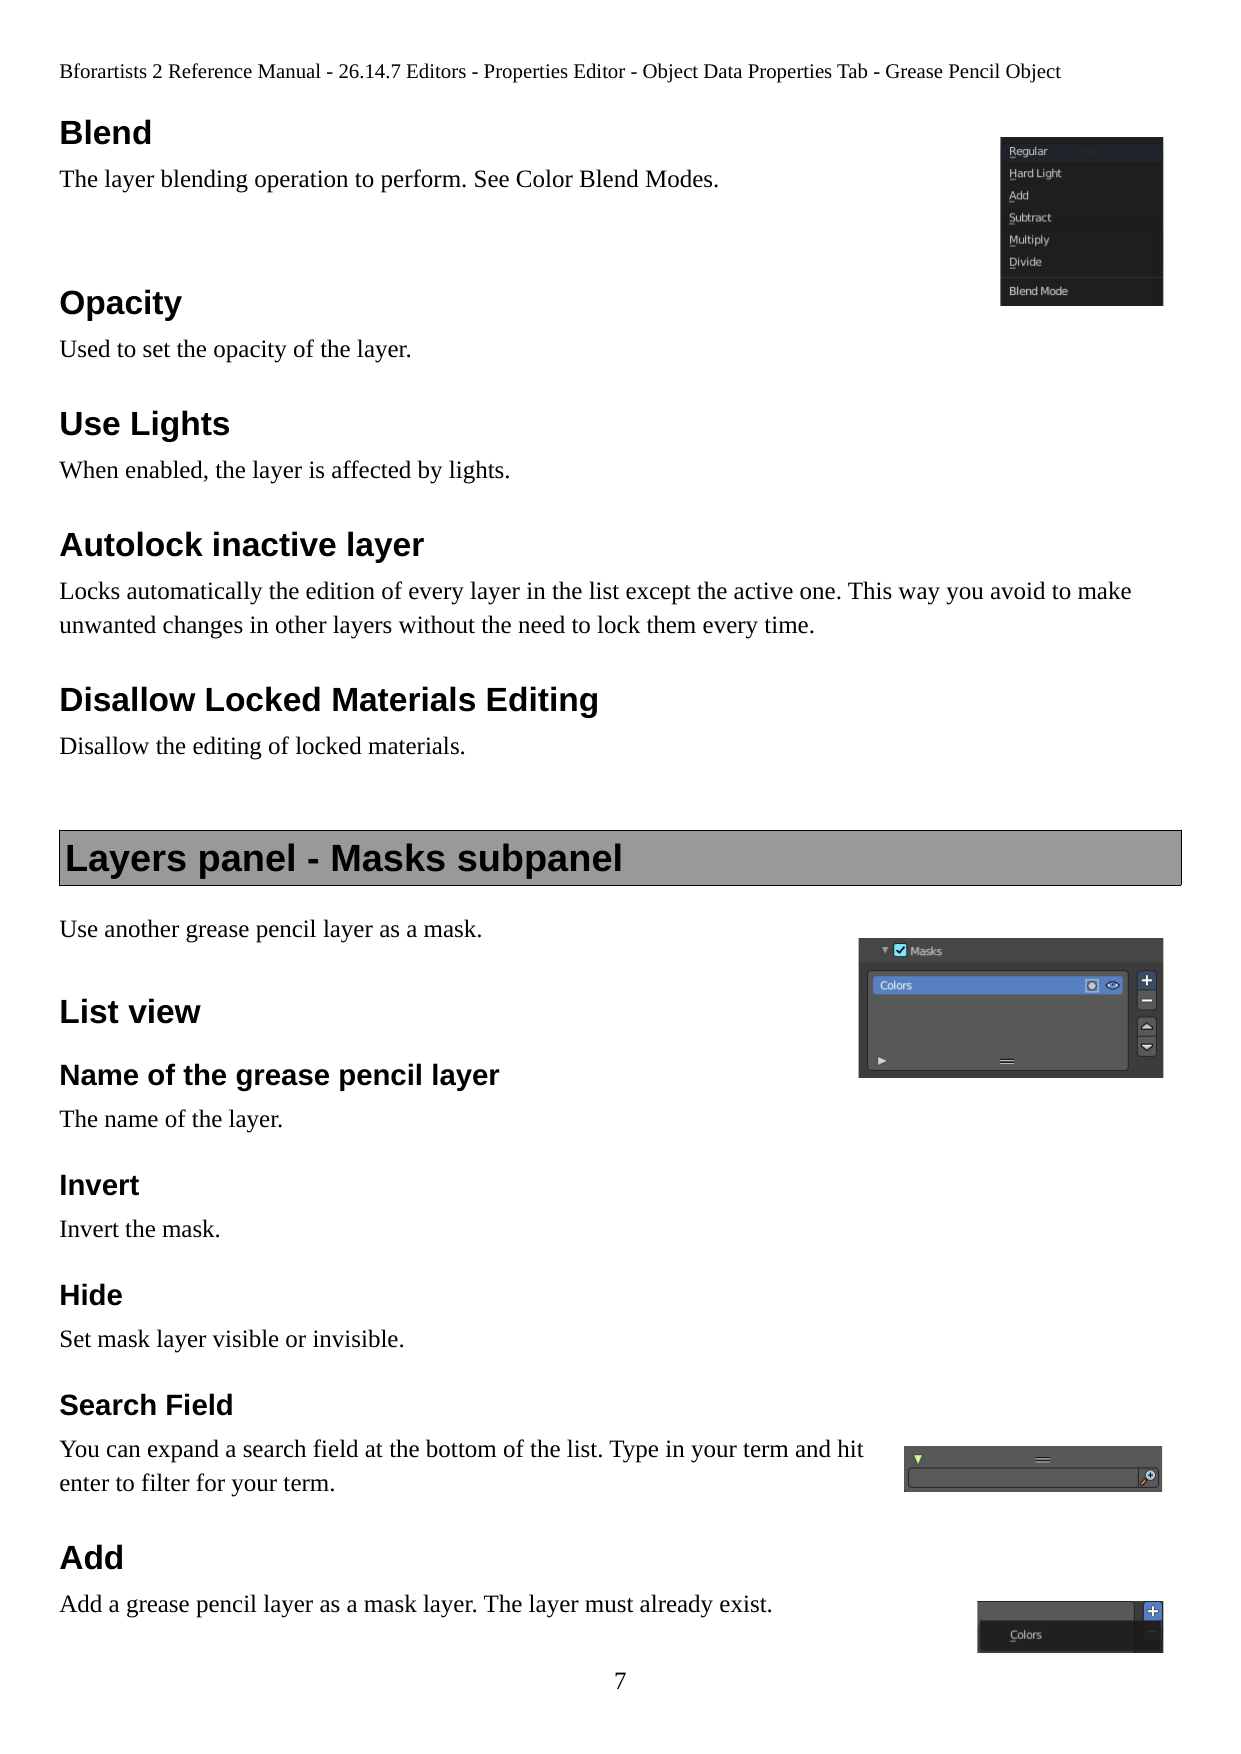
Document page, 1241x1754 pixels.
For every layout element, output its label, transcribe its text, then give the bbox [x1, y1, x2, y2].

subtitle Opacity [59, 283, 1181, 321]
text The layer blending operation to perform. See Color Blend Modes. [59, 164, 1000, 192]
text The name of the layer. [59, 1104, 1181, 1133]
subtitle Search Field [59, 1387, 1181, 1421]
subtitle Use Lights [59, 404, 1181, 442]
text Locks automatically the edition of every layer in the list except the active one. This way you avoid to make unwanted changes in other layers without the need to lock them every time. [59, 576, 1181, 639]
text When enabled, the layer is affected by lights. [59, 455, 1181, 484]
picture [904, 1446, 1163, 1492]
subtitle List view [59, 992, 858, 1031]
text Disallow the editing of locked materials. [59, 731, 1181, 760]
text Invert the mask. [59, 1214, 1181, 1243]
text Used to set the opacity of the layer. [59, 334, 1181, 363]
subtitle Hide [59, 1277, 1181, 1311]
picture [858, 938, 1164, 1078]
subtitle Disallow Locked Materials Editing [59, 680, 1181, 719]
picture [1000, 137, 1164, 306]
text You can expand a search field at the bottom of the list. Type in your term and hit enter to filter for your term. [59, 1434, 1181, 1497]
picture [977, 1601, 1164, 1653]
subtitle Blend [59, 113, 1181, 151]
subtitle Invert [59, 1168, 1181, 1201]
text Use another grease pencil layer as a mask. [59, 914, 1181, 942]
subtitle [1164, 992, 1181, 1031]
subtitle Name of the grease pencil layer [59, 1058, 1181, 1091]
text Set mask layer visible or invisible. [59, 1324, 1181, 1352]
text Add a grease pencil layer as a mask layer. The layer must already exist. [59, 1589, 1181, 1618]
subtitle Autolock inactive layer [59, 525, 1181, 563]
subtitle Add [59, 1538, 1181, 1577]
table_header Layers panel - Masks subpanel [60, 831, 1181, 885]
